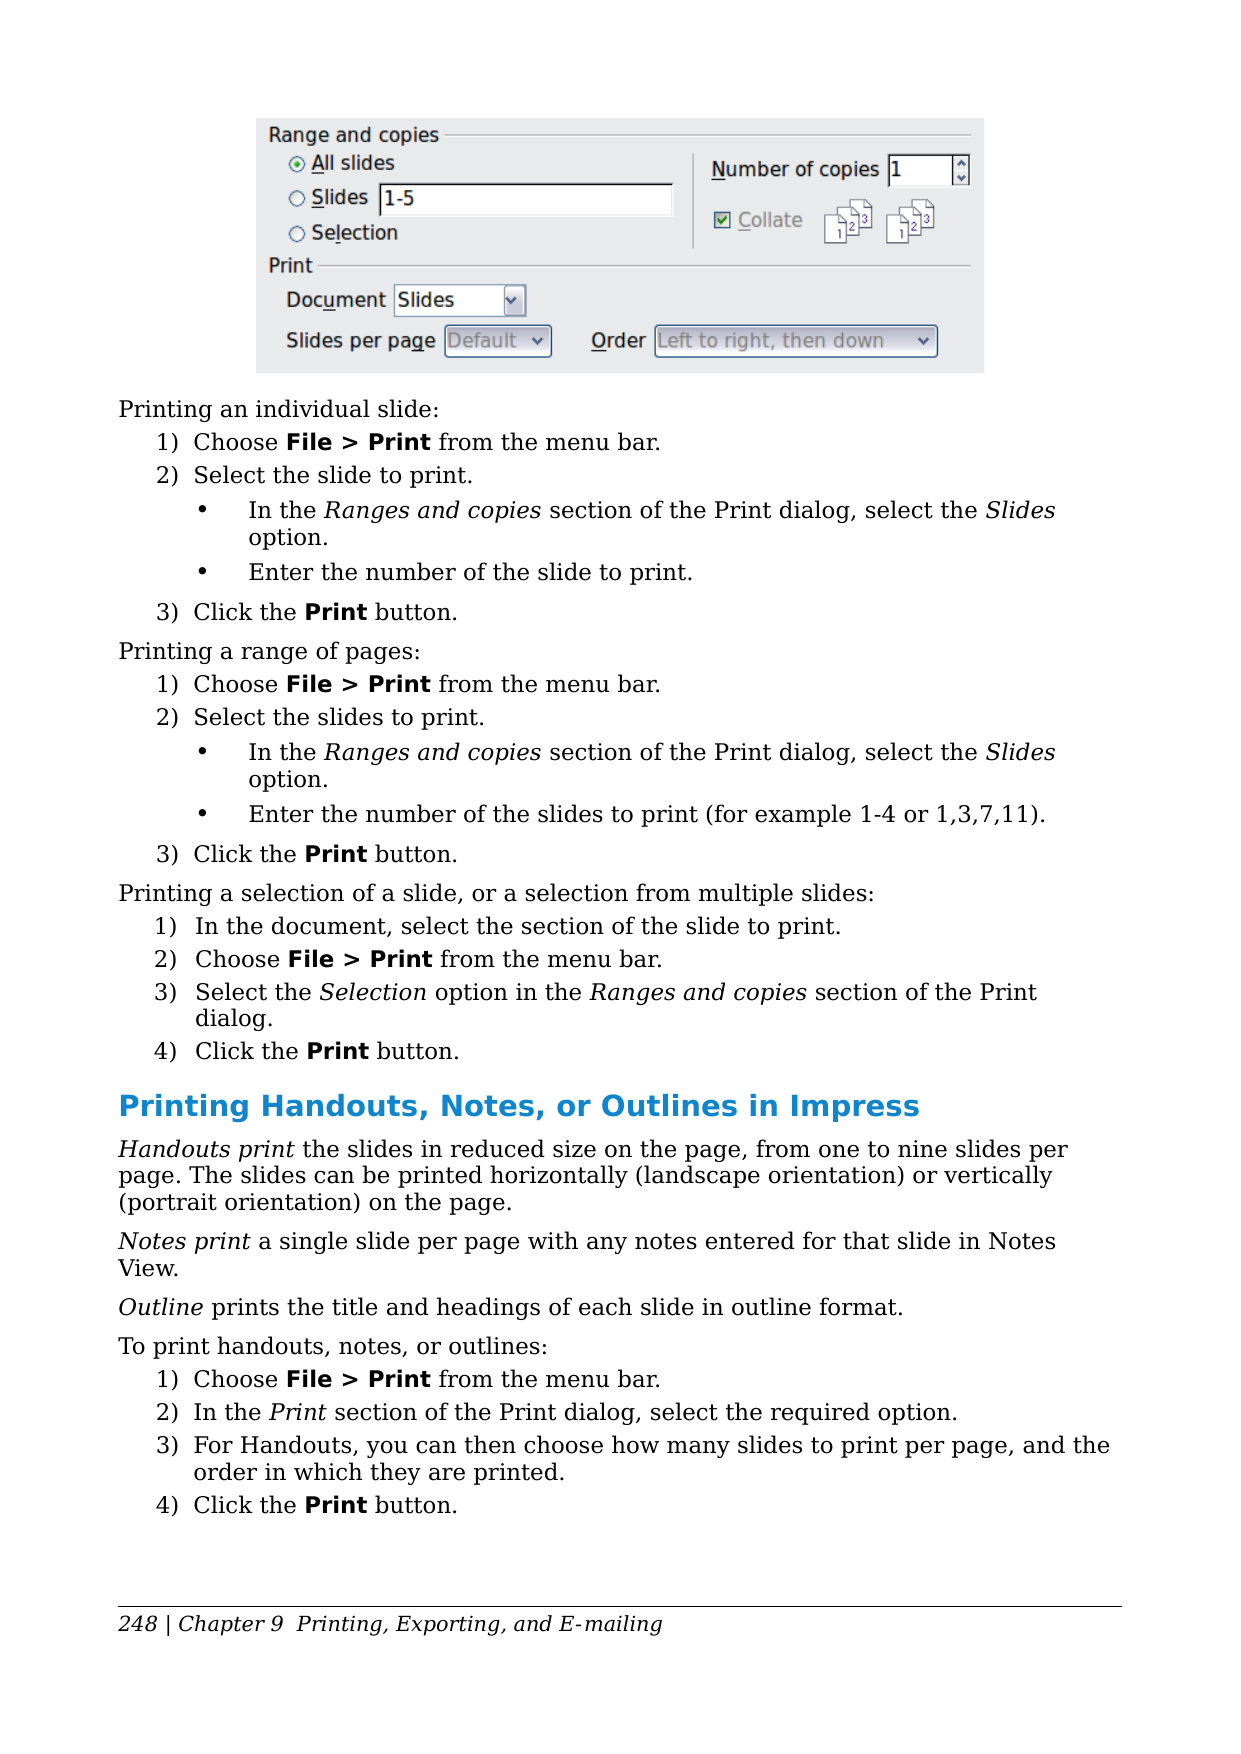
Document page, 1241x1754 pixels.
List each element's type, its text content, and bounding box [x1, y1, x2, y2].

list Click the Print button. [156, 841, 1122, 867]
list Choose File > Print from the menu bar. [156, 671, 1122, 698]
list Enter the number of the slide to print. [195, 557, 1122, 587]
list In the Print section of the Print dialog, select the required option. [156, 1399, 1122, 1426]
picture [256, 118, 985, 373]
list Choose File > Print from the menu bar. [156, 429, 1122, 456]
list Select the slides to print. [156, 704, 1122, 731]
list Printing a selection of a slide, or a selection from multiple slides: [118, 880, 1122, 907]
list Choose File > Print from the menu bar. [177, 946, 1122, 973]
list Click the Print button. [177, 1038, 1122, 1065]
list In the Ranges and copies section of the Print dialog, select the Slides option. [195, 737, 1122, 793]
list Printing an individual slide: [118, 396, 1122, 423]
list Click the Print button. [156, 1492, 1122, 1518]
list Choose File > Print from the menu bar. [156, 1366, 1122, 1393]
text Outline prints the title and headings of each slide in outline format. [118, 1294, 1122, 1321]
subtitle Printing Handouts, Notes, or Outlines in Impress [118, 1089, 1122, 1123]
list Enter the number of the slides to print (for example 1-4 or 1,3,7,11). [195, 799, 1122, 828]
list To print handouts, notes, or outlines: [118, 1333, 1122, 1360]
list In the document, select the section of the slide to print. [177, 913, 1122, 940]
text Handouts print the slides in reduced size on the page, from one to nine slides per page. The slides can be printed horizontally (landscape orientation) or vertically (portrait orientation) on the page. [118, 1136, 1122, 1216]
list Select the Selection option in the Ranges and copies section of the Print dialog. [177, 979, 1122, 1032]
text Notes print a single slide per page with any notes entered for that slide in Notes View. [118, 1228, 1122, 1282]
list Select the slide to print. [156, 462, 1122, 489]
list Printing a range of pages: [118, 638, 1122, 665]
list In the Ranges and copies section of the Print dialog, select the Slides option. [195, 495, 1122, 551]
list Click the Print button. [156, 599, 1122, 626]
list For Handouts, you can then choose how many slides to print per page, and the order in which they are printed. [156, 1432, 1122, 1486]
